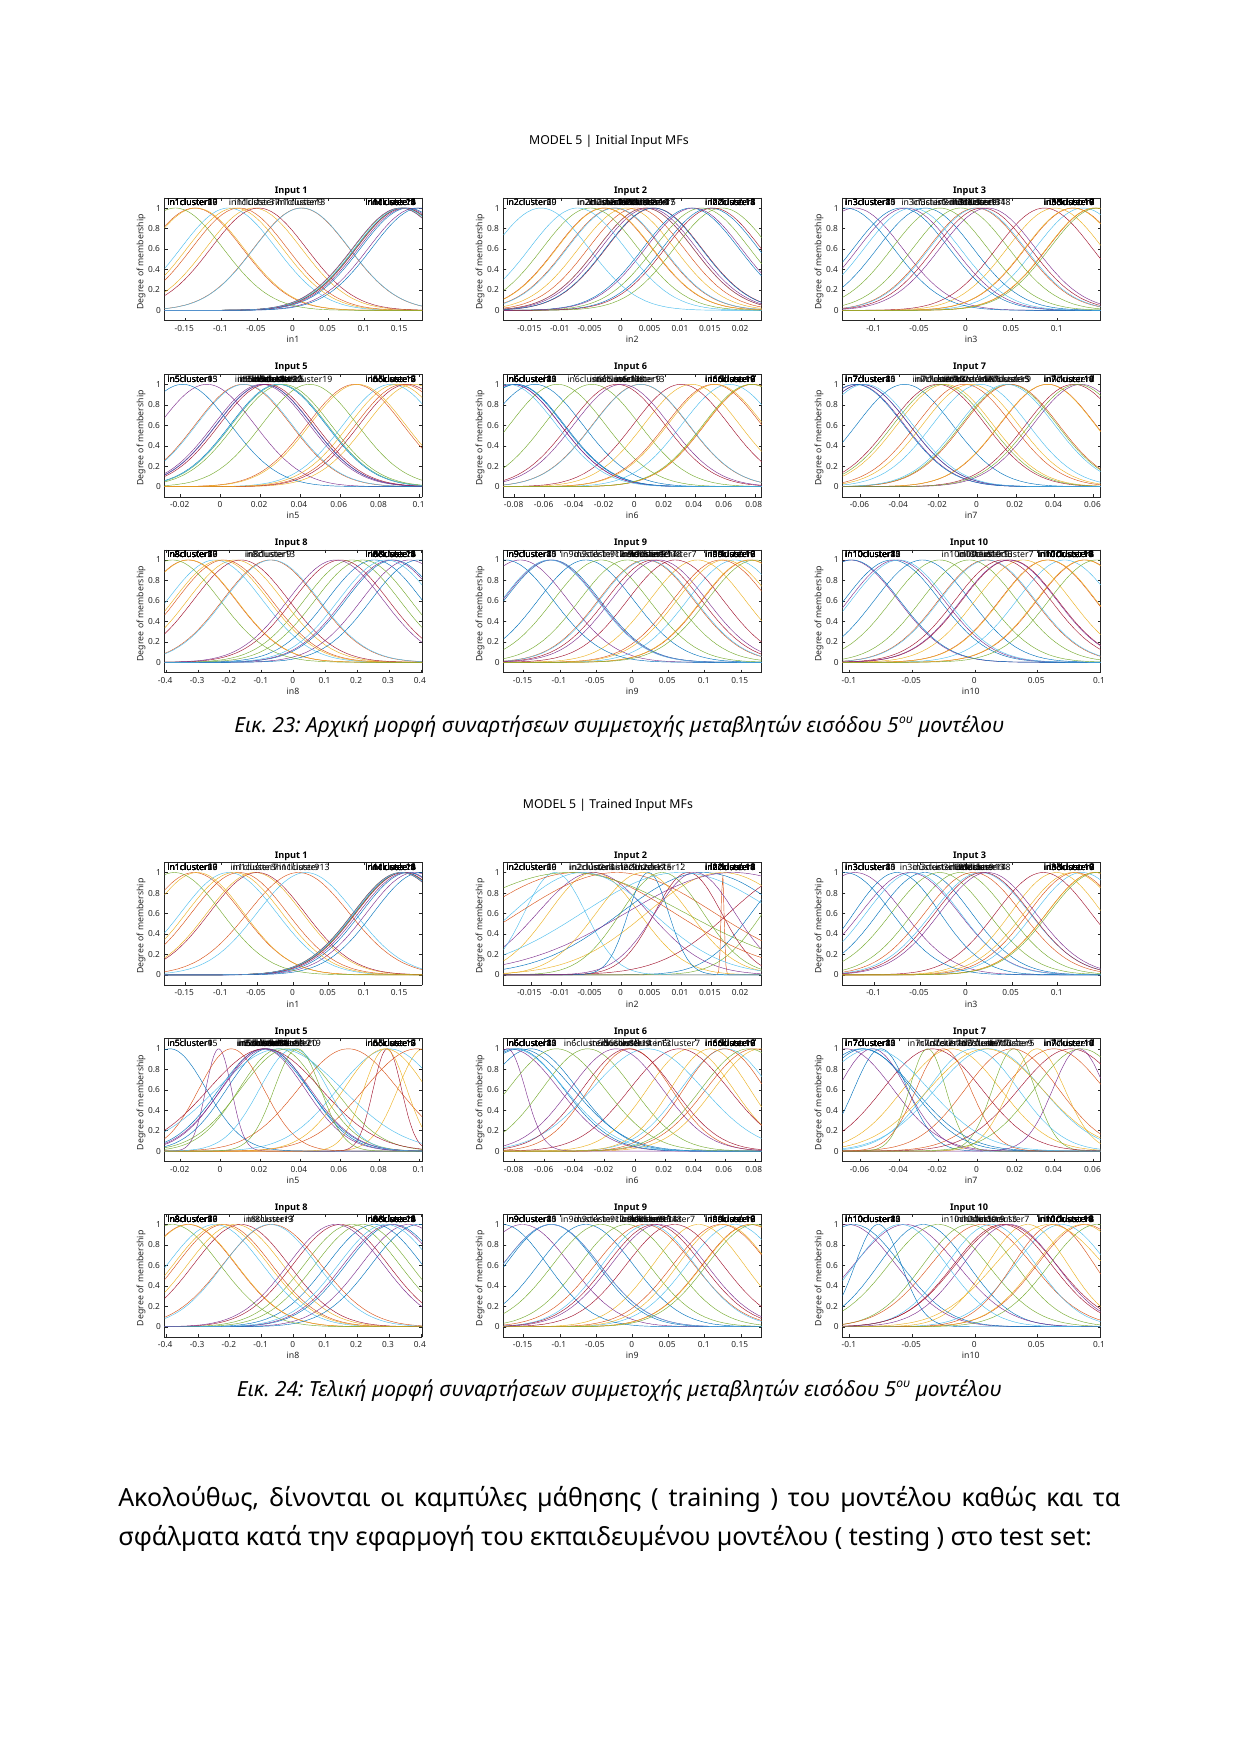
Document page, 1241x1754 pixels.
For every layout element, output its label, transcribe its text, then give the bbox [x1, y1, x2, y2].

table_cell [503, 1224, 762, 1327]
table_cell [503, 872, 762, 972]
text Ακολούθως, δίνονται οι καμπύλες μάθησης ( training ) του μοντέλου καθώς και τα σφάλματα κατά την εφαρμογή του εκπαιδευμένου μοντέλου ( testing ) στο test set: [118, 1480, 1122, 1553]
table_cell [118, 765, 1122, 1426]
table_cell [842, 872, 1101, 976]
table_cell [877, 559, 1101, 663]
table_cell [575, 448, 762, 487]
table_cell [842, 1128, 895, 1150]
table_cell [164, 213, 339, 311]
table_cell [503, 559, 762, 663]
table_cell [842, 207, 1101, 311]
table_cell [616, 237, 762, 311]
table_cell [868, 1048, 1101, 1152]
table_cell [164, 1048, 423, 1152]
table_cell [1023, 1242, 1042, 1273]
table_cell [842, 384, 1101, 487]
table_header [118, 118, 1122, 765]
table_cell [503, 207, 595, 280]
table_cell [164, 896, 354, 976]
table_cell [164, 1224, 401, 1327]
